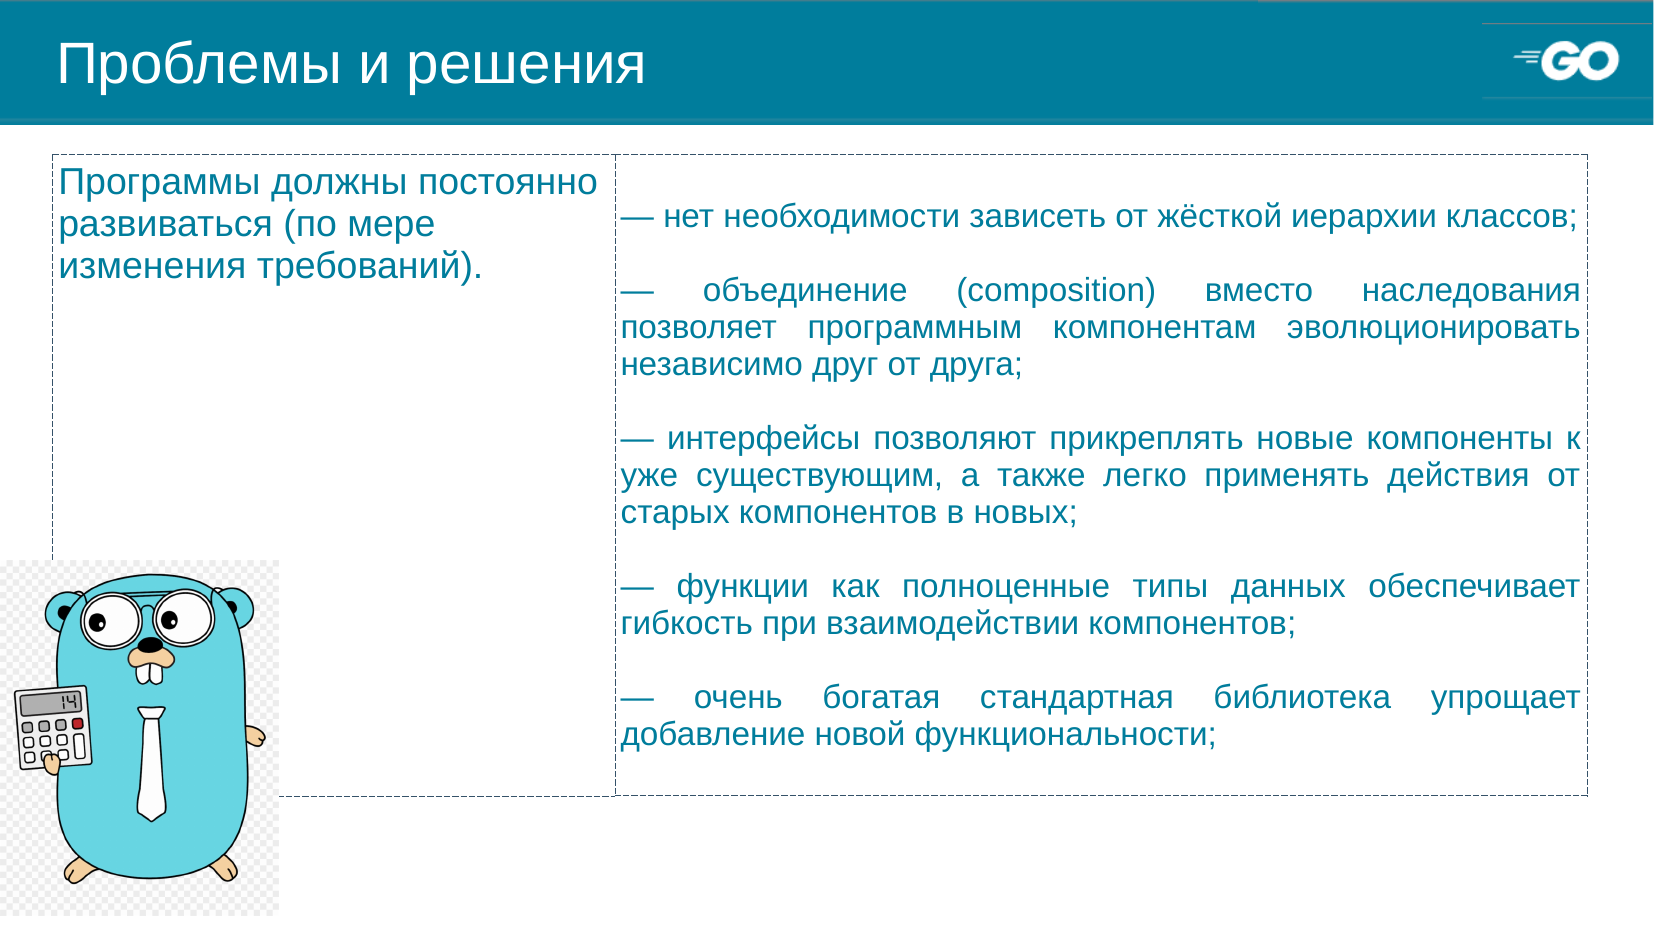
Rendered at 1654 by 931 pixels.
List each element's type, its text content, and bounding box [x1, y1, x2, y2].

text_box Проблемы и решения [41, 23, 1495, 104]
table_header Программы должны постоянно развиваться (по мере изменения требований). [52, 155, 615, 796]
picture [0, 560, 279, 916]
picture [1542, 41, 1619, 81]
table_header — нет необходимости зависеть от жёсткой иерархии классов; — объединение (composition) вместо наследования позволяет программным компонентам эволюционировать независимо друг от друга; — интерфейсы позволяют прикреплять новые компоненты к уже существующим, а также легко применять действия от старых компонентов в новых; — функции как полноценные типы данных обеспечивает гибкость при взаимодействии компонентов; — очень богатая стандартная библиотека упрощает добавление новой функциональности; [615, 155, 1588, 796]
